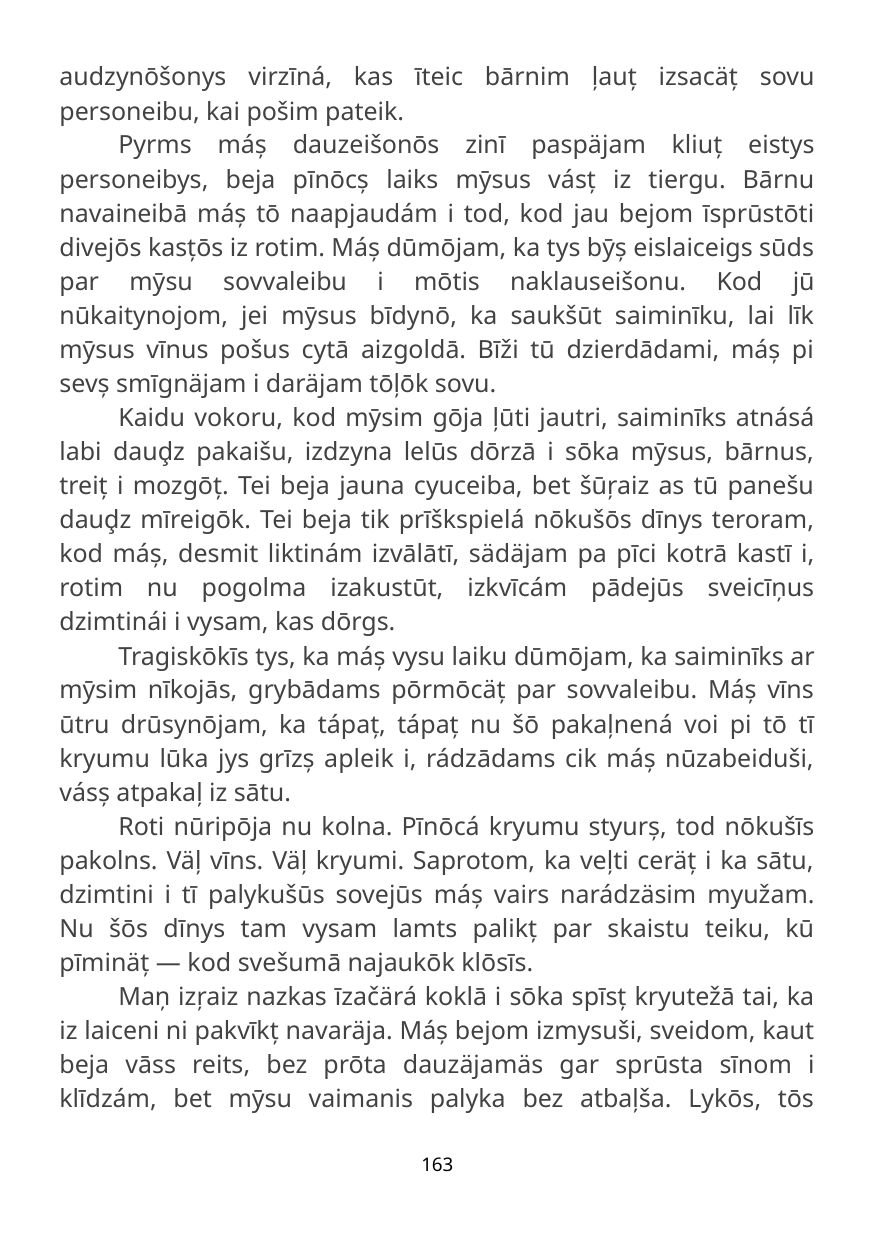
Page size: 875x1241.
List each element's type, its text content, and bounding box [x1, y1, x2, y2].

text Pyrms máș dauzeišonōs zinī paspäjam kliuț eistys personeibys, beja pīnōcș laiks mȳsus vásț iz tiergu. Bārnu navaineibā máș tō naapjaudám i tod, kod jau bejom īsprūstōti divejōs kasțōs iz rotim. Máș dūmōjam, ka tys bȳș eislaiceigs sūds par mȳsu sovvaleibu i mōtis naklauseišonu. Kod jū nūkaitynojom, jei mȳsus bīdynō, ka saukšūt saiminīku, lai līk mȳsus vīnus pošus cytā aizgoldā. Bīži tū dzierdādami, máș pi sevș smīgnäjam i daräjam tōļōk sovu. [59, 127, 815, 400]
text Roti nūripōja nu kolna. Pīnōcá kryumu styurș, tod nōkušīs pakolns. Väļ vīns. Väļ kryumi. Saprotom, ka veļti ceräț i ka sātu, dzimtini i tī palykušūs sovejūs máș vairs narádzäsim myužam. Nu šōs dīnys tam vysam lamts palikț par skaistu teiku, kū pīminäț — kod svešumā najaukōk klōsīs. [59, 808, 815, 979]
text Maņ izŗaiz nazkas īzačärá koklā i sōka spīsț kryutežā tai, ka iz laiceni ni pakvīkț navaräja. Máș bejom izmysuši, sveidom, kaut beja vāss reits, bez prōta dauzäjamäs gar sprūsta sīnom i klīdzám, bet mȳsu vaimanis palyka bez atbaļša. Lykōs, tōs [59, 979, 815, 1115]
text Tragiskōkīs tys, ka máș vysu laiku dūmōjam, ka saiminīks ar mȳsim nīkojās, grybādams pōrmōcäț par sovvaleibu. Máș vīns ūtru drūsynōjam, ka tápaț, tápaț nu šō pakaļnená voi pi tō tī kryumu lūka jys grīzș apleik i, rádzādams cik máș nūzabeiduši, vásș atpakaļ iz sātu. [59, 638, 815, 808]
text Kaidu vokoru, kod mȳsim gōja ļūti jautri, saiminīks atnásá labi dauḑz pakaišu, izdzyna lelūs dōrzā i sōka mȳsus, bārnus, treiț i mozgōț. Tei beja jauna cyuceiba, bet šūŗaiz as tū panešu dauḑz mīreigōk. Tei beja tik prīškspielá nōkušōs dīnys teroram, kod máș, desmit liktinám izvālātī, sädäjam pa pīci kotrā kastī i, rotim nu pogolma izakustūt, izkvīcám pādejūs sveicīņus dzimtinái i vysam, kas dōrgs. [59, 400, 815, 638]
text audzynōšonys virzīná, kas īteic bārnim ļauț izsacäț sovu personeibu, kai pošim pateik. [59, 59, 815, 127]
